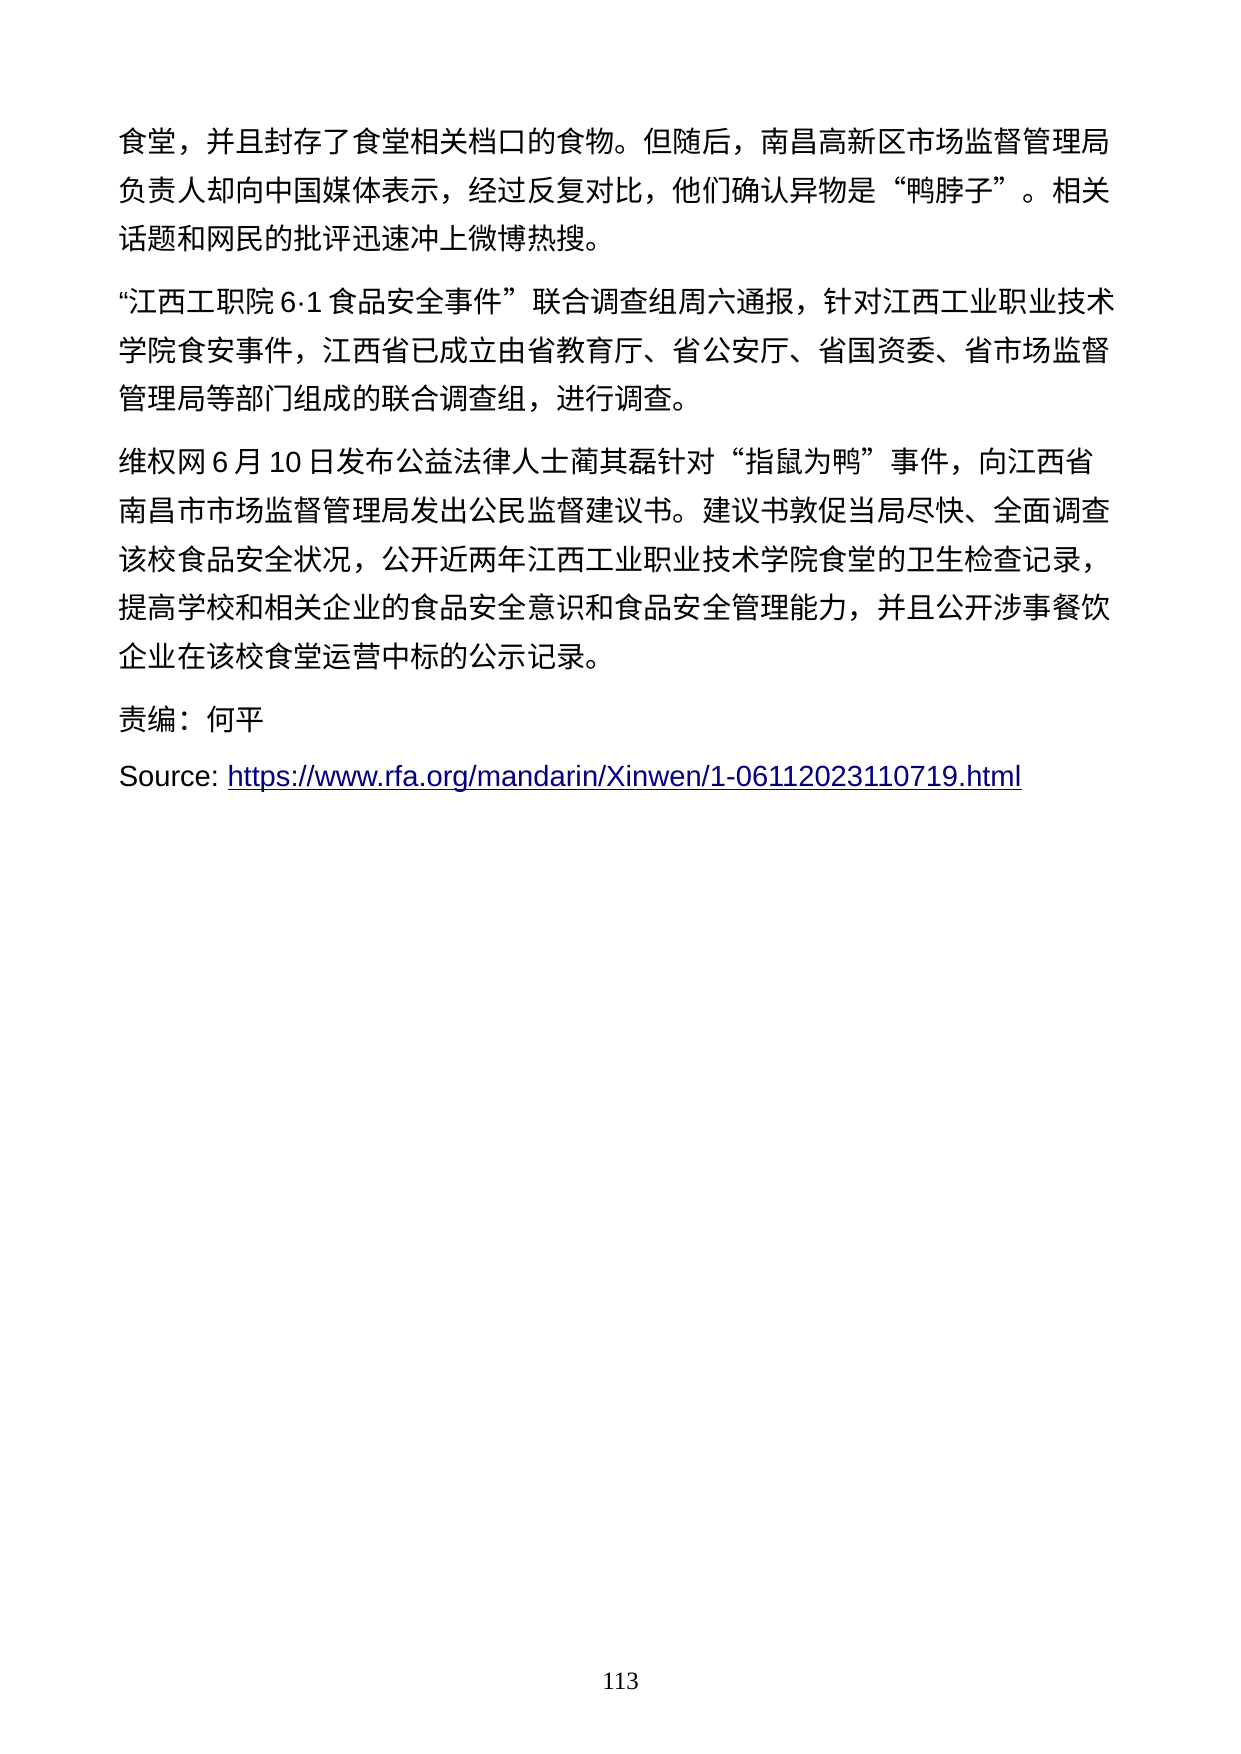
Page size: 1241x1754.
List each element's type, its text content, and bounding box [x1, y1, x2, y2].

text 食堂，并且封存了食堂相关档口的食物。但随后，南昌高新区市场监督管理局负责人却向中国媒体表示，经过反复对比，他们确认异物是“鸭脖子”。相关话题和网民的批评迅速冲上微博热搜。 [118, 118, 1122, 258]
text 责编：何平 [118, 696, 1122, 738]
text 维权网6月10日发布公益法律人士蔺其磊针对“指鼠为鸭”事件，向江西省南昌市市场监督管理局发出公民监督建议书。建议书敦促当局尽快、全面调查该校食品安全状况，公开近两年江西工业职业技术学院食堂的卫生检查记录，提高学校和相关企业的食品安全意识和食品安全管理能力，并且公开涉事餐饮企业在该校食堂运营中标的公示记录。 [118, 439, 1122, 675]
text “江西工职院6·1食品安全事件”联合调查组周六通报，针对江西工业职业技术学院食安事件，江西省已成立由省教育厅、省公安厅、省国资委、省市场监督管理局等部门组成的联合调查组，进行调查。 [118, 279, 1122, 418]
text Source: https://www.rfa.org/mandarin/Xinwen/1-06112023110719.html [118, 759, 1122, 793]
